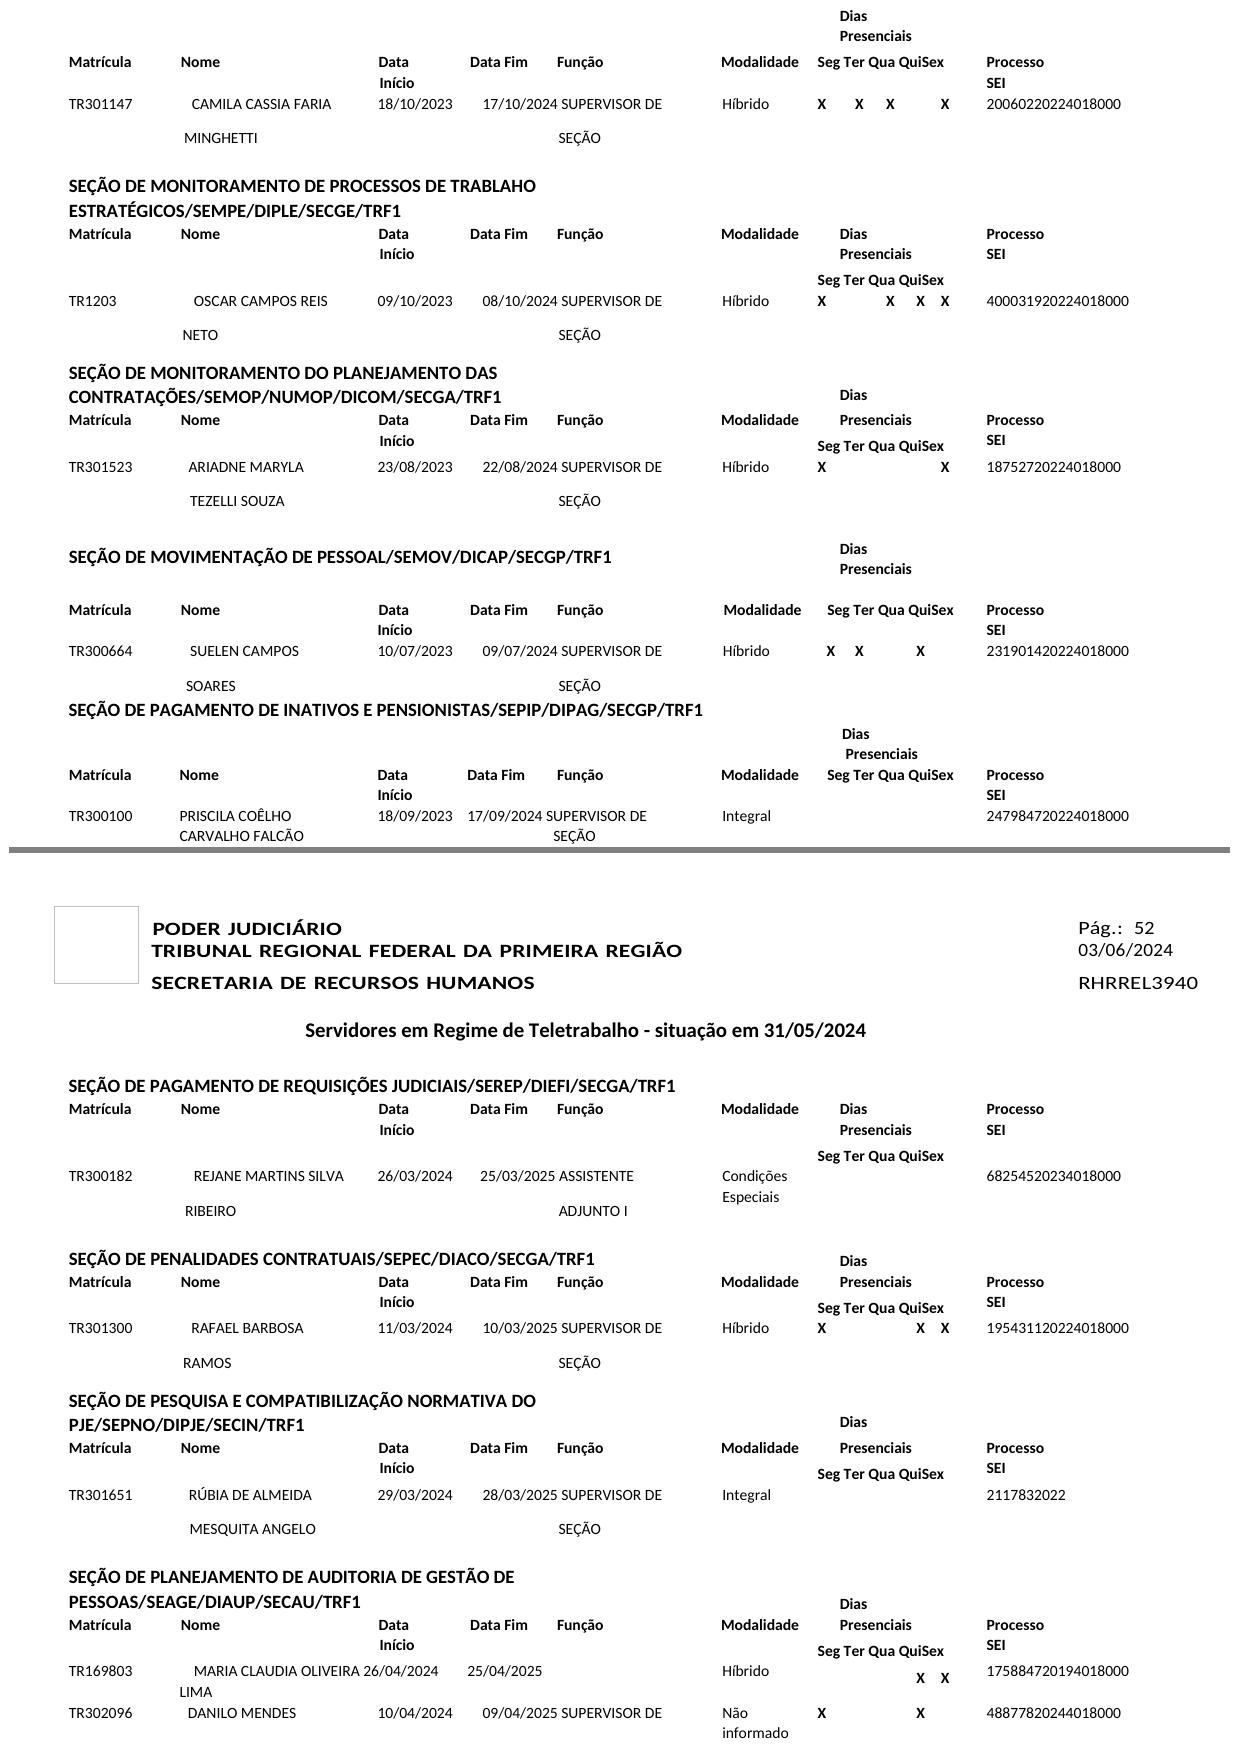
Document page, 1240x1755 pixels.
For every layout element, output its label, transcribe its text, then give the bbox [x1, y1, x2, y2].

table_cell Modalidade [721, 53, 817, 94]
table_cell Modalidade [721, 410, 817, 457]
table_cell Processo SEI [986, 1272, 1138, 1319]
table_cell Matrícula Nome Data Data Fim Função Início [69, 53, 721, 94]
table_cell [721, 6, 817, 53]
table_cell Presenciais Seg Ter Qua QuiSex [818, 1615, 986, 1662]
table_cell 2117832022 [986, 1485, 1138, 1615]
table_cell X X [818, 1662, 986, 1703]
table_cell 18/09/2023 [377, 806, 467, 847]
table_cell Não informado [721, 1703, 817, 1751]
table_cell Dias Presenciais Seg Ter Qua QuiSex [818, 224, 986, 291]
table_header Data Fim Função [467, 765, 721, 806]
text Presenciais [584, 744, 1179, 763]
table_cell Processo SEI [986, 1615, 1138, 1662]
table_cell TR300182 REJANE MARTINS SILVA 26/03/2024 25/03/2025 ASSISTENTE RIBEIRO ADJUNTO I SEÇÃO DE PENALIDADES CONTRATUAIS/SEPEC/DIACO/SECGA/TRF1 [69, 1167, 721, 1272]
table_cell TR301651 RÚBIA DE ALMEIDA 29/03/2024 28/03/2025 SUPERVISOR DE MESQUITA ANGELO SEÇÃO SEÇÃO DE PLANEJAMENTO DE AUDITORIA DE GESTÃO DE PESSOAS/SEAGE/DIAUP/SECAU/TRF1 [69, 1485, 721, 1615]
table_cell Modalidade [721, 224, 817, 291]
table_cell 231901420224018000 [986, 641, 1138, 699]
table_cell TR301147 CAMILA CASSIA FARIA 18/10/2023 17/10/2024 SUPERVISOR DE MINGHETTI SEÇÃO SEÇÃO DE MONITORAMENTO DE PROCESSOS DE TRABLAHO ESTRATÉGICOS/SEMPE/DIPLE/SECGE/TRF1 [69, 94, 721, 224]
text SEÇÃO DE PAGAMENTO DE REQUISIÇÕES JUDICIAIS/SEREP/DIEFI/SECGA/TRF1 [68, 1074, 1196, 1097]
table_cell Dias [818, 1485, 986, 1615]
table_cell Integral [721, 1485, 817, 1615]
table_cell PRISCILA COÊLHO CARVALHO FALCÃO [179, 806, 377, 847]
table_cell Processo SEI [986, 600, 1138, 641]
table_cell TR300664 SUELEN CAMPOS 10/07/2023 09/07/2024 SUPERVISOR DE Híbrido X X X SOARES SEÇÃO [69, 641, 986, 699]
table_cell Híbrido [721, 1662, 817, 1703]
table_cell Híbrido [721, 1319, 817, 1438]
table_header Matrícula Nome Data Data Fim Função Início [69, 1100, 721, 1167]
table_cell Dias [818, 1167, 986, 1272]
table_cell TR300100 [69, 806, 179, 847]
table_cell Seg Ter Qua QuiSex [818, 53, 986, 94]
table_cell Presenciais Seg Ter Qua QuiSex [818, 1438, 986, 1485]
table_cell Híbrido [721, 291, 817, 410]
table_cell TR169803 MARIA CLAUDIA OLIVEIRA 26/04/2024 25/04/2025 LIMA [69, 1662, 721, 1703]
table_cell Presenciais Seg Ter Qua QuiSex [818, 410, 986, 457]
table_cell Híbrido [721, 94, 817, 224]
table_cell Matrícula Nome Data Data Fim Função Início [69, 1272, 721, 1319]
table_cell Matrícula Nome Data Data Fim Função Início [69, 1615, 721, 1662]
subtitle Servidores em Regime de Teletrabalho - situação em 31/05/2024 [305, 1017, 1196, 1043]
table_cell TR301300 RAFAEL BARBOSA 11/03/2024 10/03/2025 SUPERVISOR DE RAMOS SEÇÃO SEÇÃO DE PESQUISA E COMPATIBILIZAÇÃO NORMATIVA DO PJE/SEPNO/DIPJE/SECIN/TRF1 [69, 1319, 721, 1438]
table_cell Matrícula Nome Data Data Fim Função Início [69, 1438, 721, 1485]
table_cell 247984720224018000 [986, 806, 1138, 847]
table_cell Híbrido [721, 457, 817, 514]
table_cell Processo SEI [986, 224, 1138, 291]
table_cell Modalidade [721, 1615, 817, 1662]
table_header Modalidade [721, 1100, 817, 1167]
table_cell Condições Especiais [721, 1167, 817, 1272]
table_cell Modalidade [721, 1272, 817, 1319]
table_cell TR302096 DANILO MENDES 10/04/2024 09/04/2025 SUPERVISOR DE [69, 1703, 721, 1751]
table_cell 175884720194018000 [986, 1662, 1138, 1703]
table_header Processo SEI [986, 1100, 1138, 1167]
table_cell [69, 6, 721, 53]
table_cell Matrícula Nome Data Data Fim Função Modalidade Seg Ter Qua QuiSex Início [69, 600, 986, 641]
table_cell 400031920224018000 [986, 291, 1138, 410]
table_cell [986, 6, 1138, 53]
table_cell Matrícula Nome Data Data Fim Função Início [69, 224, 721, 291]
table_cell Dias Presenciais [818, 6, 986, 53]
table_cell TR1203 OSCAR CAMPOS REIS 09/10/2023 08/10/2024 SUPERVISOR DE NETO SEÇÃO SEÇÃO DE MONITORAMENTO DO PLANEJAMENTO DAS CONTRATAÇÕES/SEMOP/NUMOP/DICOM/SECGA/TRF1 [69, 291, 721, 410]
table_cell TR301523 ARIADNE MARYLA 23/08/2023 22/08/2024 SUPERVISOR DE TEZELLI SOUZA SEÇÃO [69, 457, 721, 514]
table_cell 48877820244018000 [986, 1703, 1138, 1751]
table_cell Matrícula Nome Data Data Fim Função Início [69, 410, 721, 457]
table_cell Processo SEI [986, 53, 1138, 94]
table_header Dias Presenciais Seg Ter Qua QuiSex [818, 1100, 986, 1167]
table_cell X X X Dias [818, 1319, 986, 1438]
table_cell X X X X [818, 94, 986, 224]
table_header Nome [179, 765, 377, 806]
table_header Matrícula [69, 765, 179, 806]
text SEÇÃO DE PAGAMENTO DE INATIVOS E PENSIONISTAS/SEPIP/DIPAG/SECGP/TRF1 [68, 699, 1196, 722]
table_cell Integral [721, 806, 986, 847]
text Dias [584, 724, 1127, 743]
table_header Data Início [377, 765, 467, 806]
table_cell SEÇÃO DE MOVIMENTAÇÃO DE PESSOAL/SEMOV/DICAP/SECGP/TRF1 [69, 514, 817, 600]
table_cell 20060220224018000 [986, 94, 1138, 224]
table_cell 18752720224018000 [986, 457, 1138, 600]
table_cell Presenciais Seg Ter Qua QuiSex [818, 1272, 986, 1319]
table_cell X X X X Dias [818, 291, 986, 410]
table_cell Modalidade [721, 1438, 817, 1485]
table_cell 17/09/2024 SUPERVISOR DE SEÇÃO [467, 806, 721, 847]
table_header Processo SEI [986, 765, 1138, 806]
table_header Modalidade Seg Ter Qua QuiSex [721, 765, 986, 806]
table_cell X X [818, 1703, 986, 1751]
table_cell 195431120224018000 [986, 1319, 1138, 1438]
table_cell 68254520234018000 [986, 1167, 1138, 1272]
table_cell X X Dias Presenciais [818, 457, 986, 600]
table_cell Processo SEI [986, 410, 1138, 457]
table_cell Processo SEI [986, 1438, 1138, 1485]
